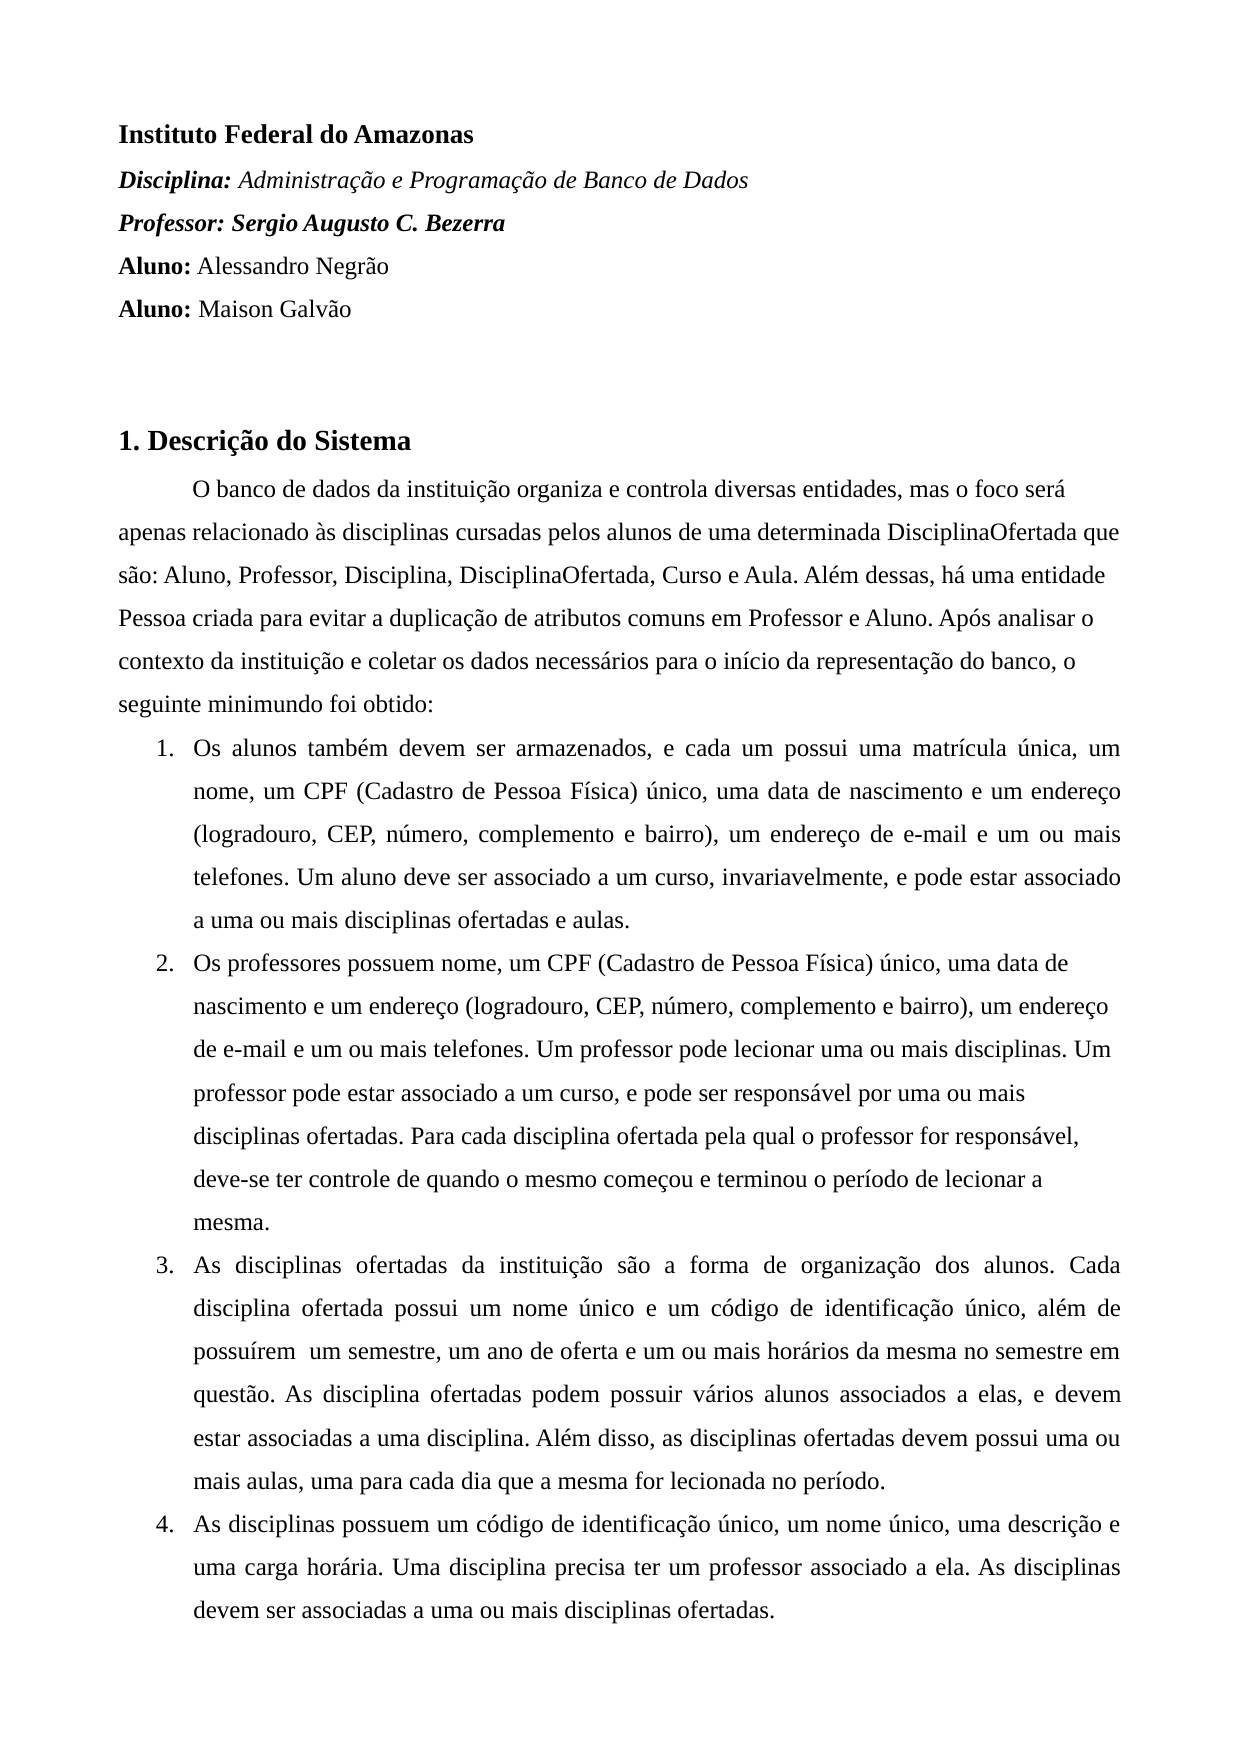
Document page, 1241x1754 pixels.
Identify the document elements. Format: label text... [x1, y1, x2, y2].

text Aluno: Alessandro Negrão [118, 251, 1122, 280]
text Aluno: Maison Galvão [118, 294, 1122, 323]
text 1. Descrição do Sistema [118, 423, 1122, 457]
text O banco de dados da instituição organiza e controla diversas entidades, mas o foco será apenas relacionado às disciplinas cursadas pelos alunos de uma determinada DisciplinaOfertada que são: Aluno, Professor, Disciplina, DisciplinaOfertada, Curso e Aula. Além dessas, há uma entidade Pessoa criada para evitar a duplicação de atributos comuns em Professor e Aluno. Após analisar o contexto da instituição e coletar os dados necessários para o início da representação do banco, o seguinte minimundo foi obtido: [118, 474, 1122, 718]
list As disciplinas ofertadas da instituição são a forma de organização dos alunos. Cada disciplina ofertada possui um nome único e um código de identificação único, além de possuírem um semestre, um ano de oferta e um ou mais horários da mesma no semestre em questão. As disciplina ofertadas podem possuir vários alunos associados a elas, e devem estar associadas a uma disciplina. Além disso, as disciplinas ofertadas devem possui uma ou mais aulas, uma para cada dia que a mesma for lecionada no período. [156, 1250, 1122, 1494]
list As disciplinas possuem um código de identificação único, um nome único, uma descrição e uma carga horária. Uma disciplina precisa ter um professor associado a ela. As disciplinas devem ser associadas a uma ou mais disciplinas ofertadas. [156, 1509, 1122, 1624]
list Os alunos também devem ser armazenados, e cada um possui uma matrícula única, um nome, um CPF (Cadastro de Pessoa Física) único, uma data de nascimento e um endereço (logradouro, CEP, número, complemento e bairro), um endereço de e-mail e um ou mais telefones. Um aluno deve ser associado a um curso, invariavelmente, e pode estar associado a uma ou mais disciplinas ofertadas e aulas. [156, 733, 1122, 934]
text Professor: Sergio Augusto C. Bezerra [118, 208, 1122, 237]
text Instituto Federal do Amazonas [118, 118, 1122, 149]
text Disciplina: Administração e Programação de Banco de Dados [118, 165, 1122, 193]
list Os professores possuem nome, um CPF (Cadastro de Pessoa Física) único, uma data de nascimento e um endereço (logradouro, CEP, número, complemento e bairro), um endereço de e-mail e um ou mais telefones. Um professor pode lecionar uma ou mais disciplinas. Um professor pode estar associado a um curso, e pode ser responsável por uma ou mais disciplinas ofertadas. Para cada disciplina ofertada pela qual o professor for responsável, deve-se ter controle de quando o mesmo começou e terminou o período de lecionar a mesma. [156, 948, 1122, 1236]
